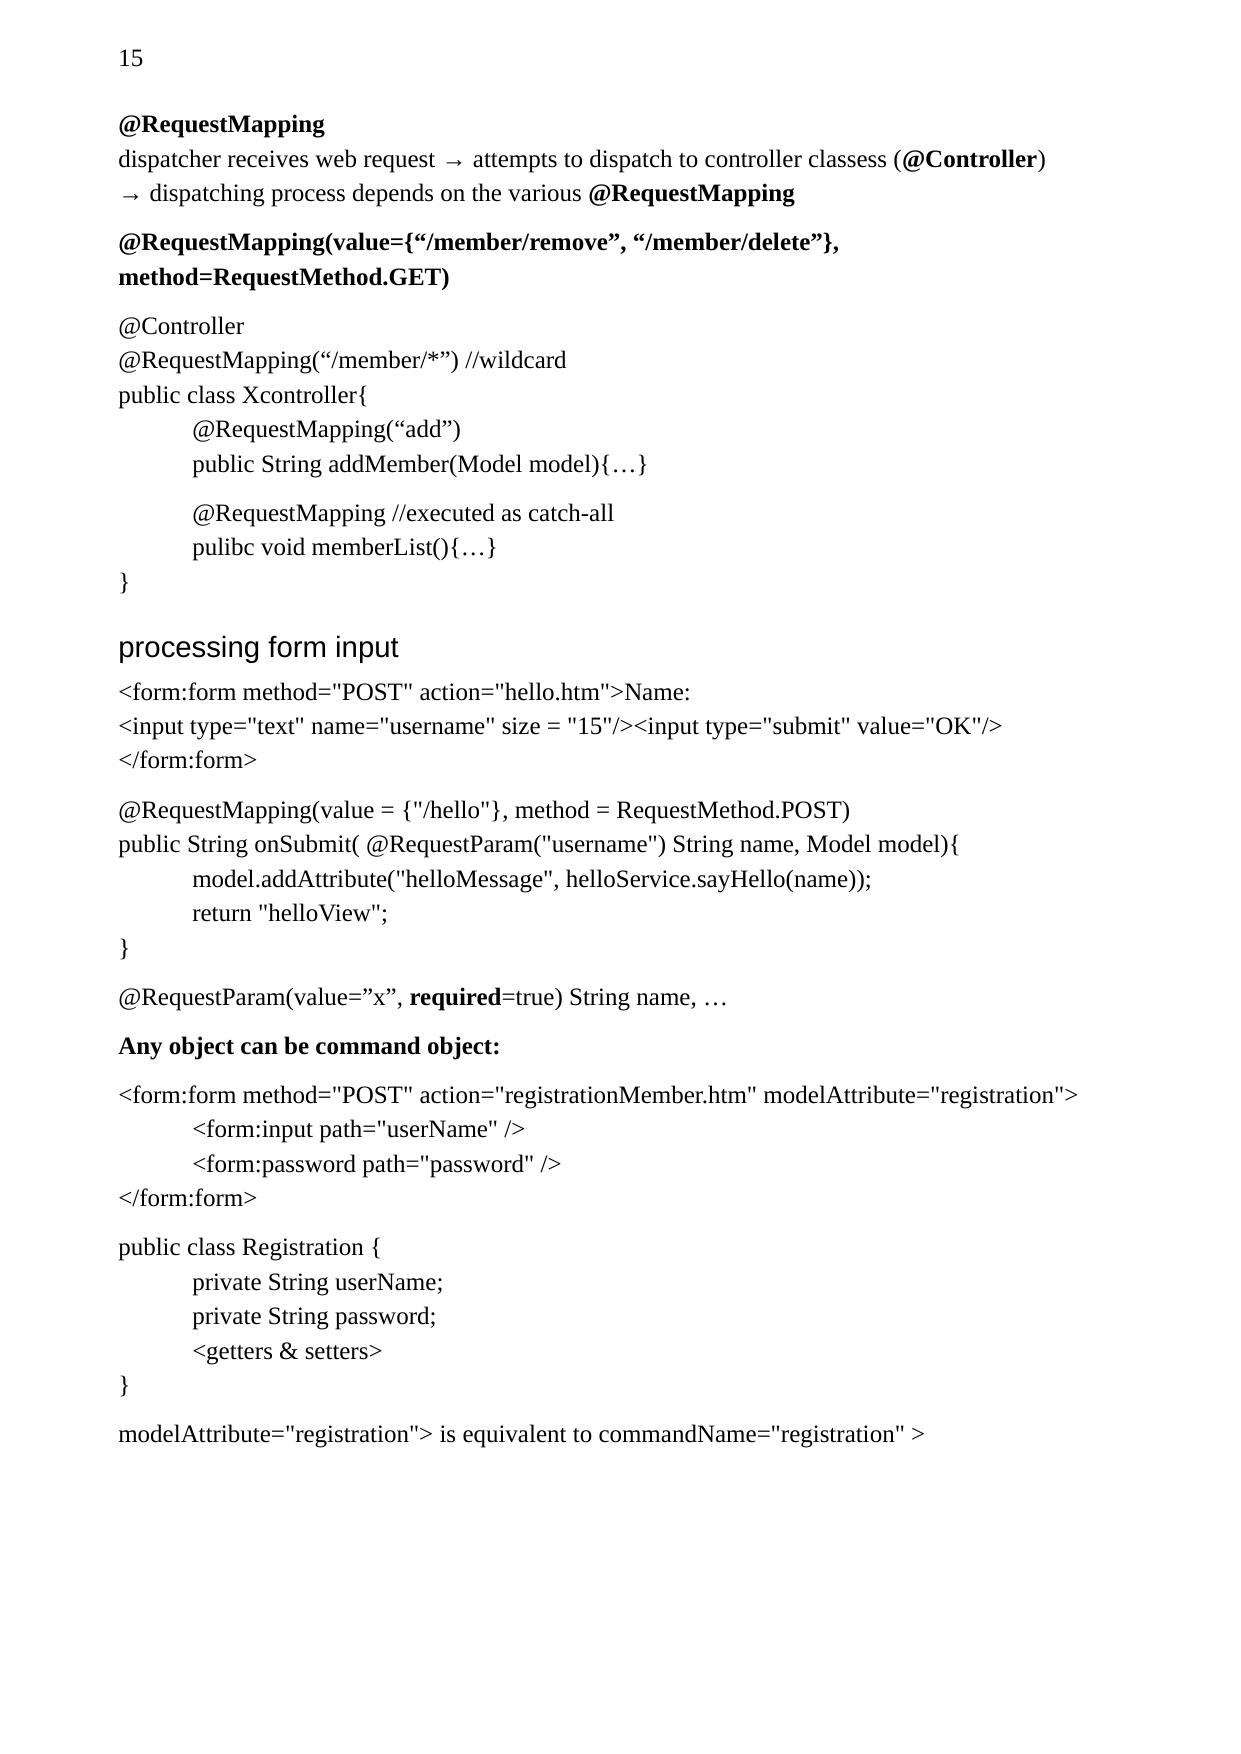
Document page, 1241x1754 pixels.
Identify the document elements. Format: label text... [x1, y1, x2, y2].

text @RequestParam(value=”x”, required=true) String name, … [118, 982, 1122, 1010]
text @RequestMapping(value = {"/hello"}, method = RequestMethod.POST) public String onSubmit( @RequestParam("username") String name, Model model){ model.addAttribute("helloMessage", helloService.sayHello(name)); return "helloView"; } [118, 795, 1122, 961]
text Any object can be command object: [118, 1031, 1122, 1059]
text <form:form method="POST" action="registrationMember.htm" modelAttribute="registration"> <form:input path="userName" /> <form:password path="password" /> </form:form> [118, 1080, 1122, 1212]
text public class Registration { private String userName; private String password; <getters & setters> } [118, 1232, 1122, 1399]
text @RequestMapping(value={“/member/remove”, “/member/delete”}, method=RequestMethod.GET) [118, 227, 1122, 291]
text modelAttribute="registration"> is equivalent to commandName="registration" > [118, 1419, 1122, 1448]
subtitle processing form input [118, 630, 1122, 664]
text @Controller @RequestMapping(“/member/*”) //wildcard public class Xcontroller{ @RequestMapping(“add”) public String addMember(Model model){…} [118, 311, 1122, 477]
text @RequestMapping dispatcher receives web request → attempts to dispatch to controller classess (@Controller) → dispatching process depends on the various @RequestMapping [118, 109, 1122, 207]
text <form:form method="POST" action="hello.htm">Name: <input type="text" name="username" size = "15"/><input type="submit" value="OK"/> </form:form> [118, 677, 1122, 774]
text @RequestMapping //executed as catch-all pulibc void memberList(){…} } [118, 498, 1122, 596]
